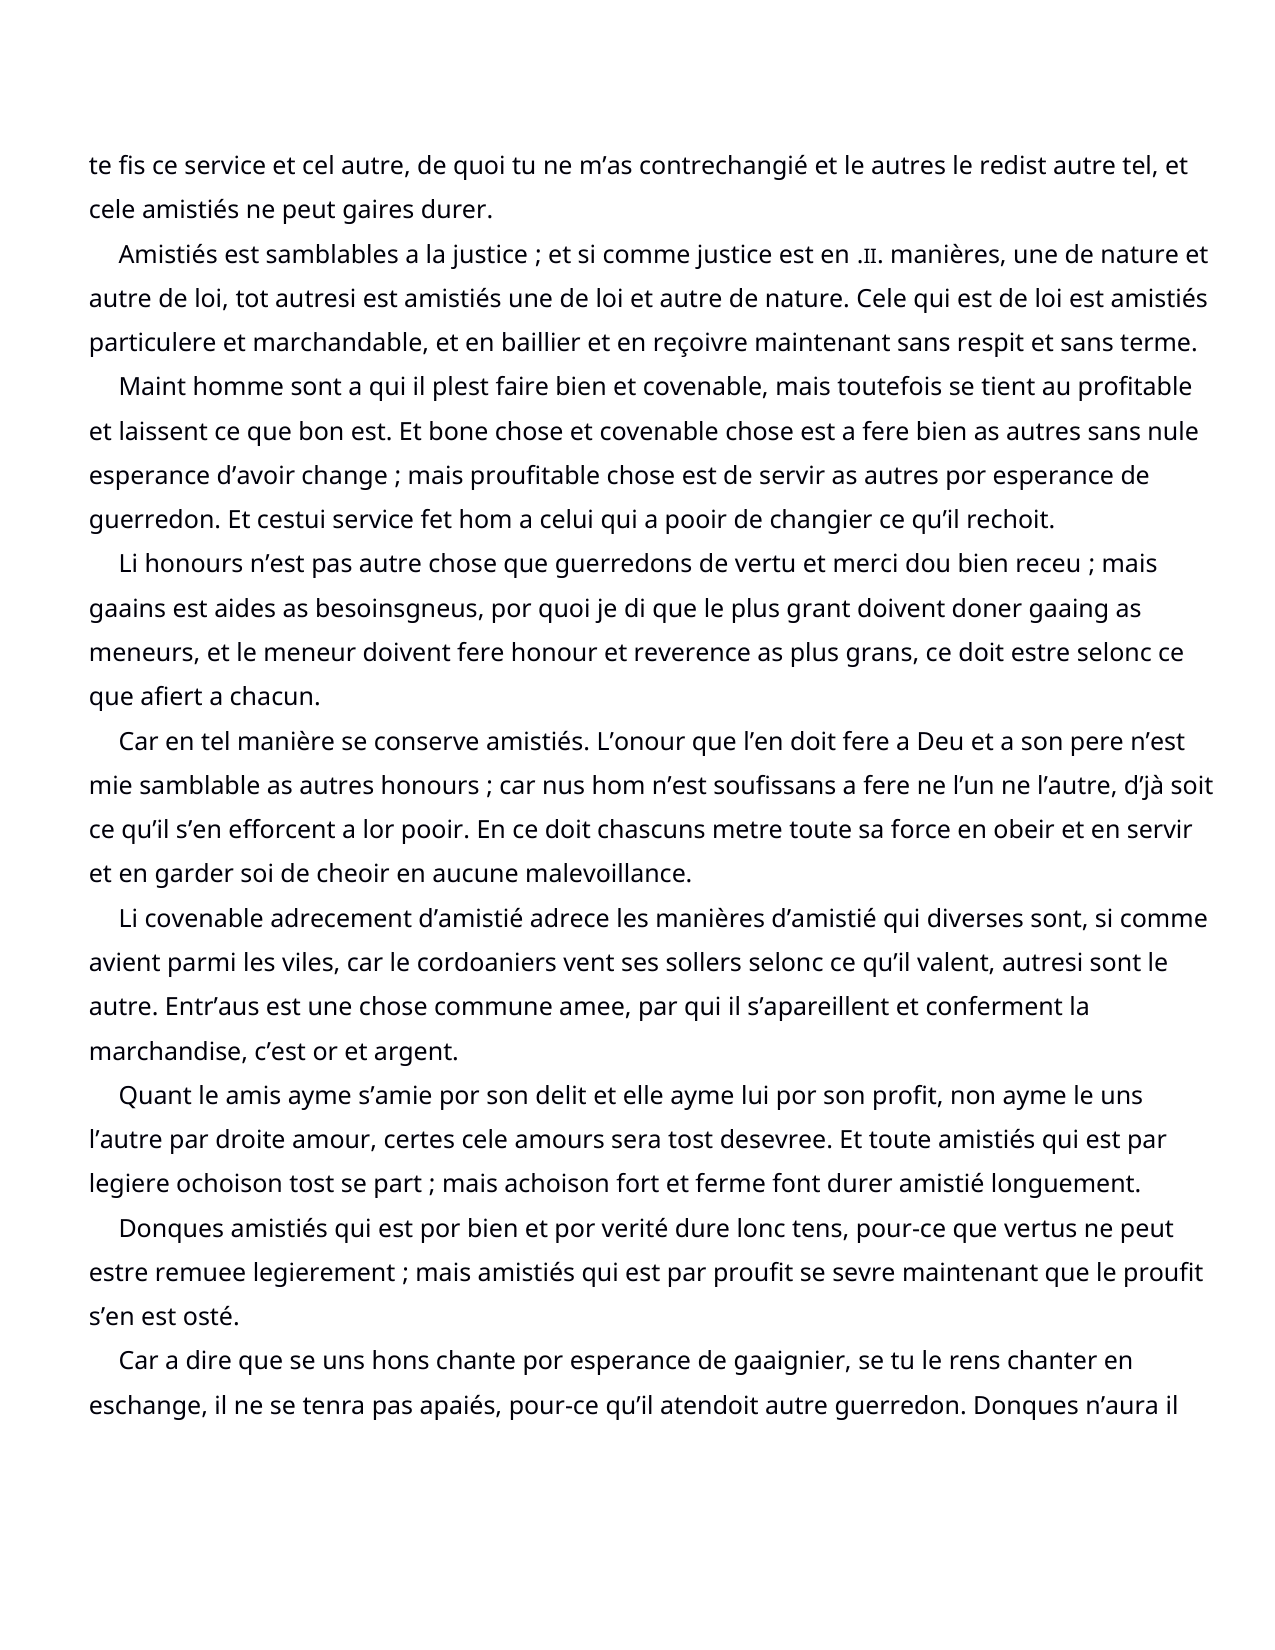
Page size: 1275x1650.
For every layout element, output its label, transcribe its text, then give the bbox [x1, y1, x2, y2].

text Maint homme sont a qui il plest faire bien et covenable, mais toutefois se tient au profitable et laissent ce que bon est. Et bone chose et covenable chose est a fere bien as autres sans nule esperance d’avoir change ; mais proufitable chose est de servir as autres por esperance de guerredon. Et cestui service fet hom a celui qui a pooir de changier ce qu’il rechoit. [89, 369, 1216, 536]
text Li honours n’est pas autre chose que guerredons de vertu et merci dou bien receu ; mais gaains est aides as besoinsgneus, por quoi je di que le plus grant doivent doner gaaing as meneurs, et le meneur doivent fere honour et reverence as plus grans, ce doit estre selonc ce que afiert a chacun. [89, 546, 1216, 713]
text Car en tel manière se conserve amistiés. L’onour que l’en doit fere a Deu et a son pere n’est mie samblable as autres honours ; car nus hom n’est soufissans a fere ne l’un ne l’autre, d’jà soit ce qu’il s’en efforcent a lor pooir. En ce doit chascuns metre toute sa force en obeir et en servir et en garder soi de cheoir en aucune malevoillance. [89, 723, 1216, 890]
text Car a dire que se uns hons chante por esperance de gaaignier, se tu le rens chanter en eschange, il ne se tenra pas apaiés, pour-ce qu’il atendoit autre guerredon. Donques n’aura il [89, 1343, 1216, 1421]
text Li covenable adrecement d’amistié adrece les manières d’amistié qui diverses sont, si comme avient parmi les viles, car le cordoaniers vent ses sollers selonc ce qu’il valent, autresi sont le autre. Entr’aus est une chose commune amee, par qui il s’apareillent et conferment la marchandise, c’est or et argent. [89, 900, 1216, 1067]
text Donques amistiés qui est por bien et por verité dure lonc tens, pour-ce que vertus ne peut estre remuee legierement ; mais amistiés qui est par proufit se sevre maintenant que le proufit s’en est osté. [89, 1210, 1216, 1333]
text Quant le amis ayme s’amie por son delit et elle ayme lui por son profit, non ayme le uns l’autre par droite amour, certes cele amours sera tost desevree. Et toute amistiés qui est par legiere ochoison tost se part ; mais achoison fort et ferme font durer amistié longuement. [89, 1077, 1216, 1200]
text Amistiés est samblables a la justice ; et si comme justice est en .ii. manières, une de nature et autre de loi, tot autresi est amistiés une de loi et autre de nature. Cele qui est de loi est amistiés particulere et marchandable, et en baillier et en reçoivre maintenant sans respit et sans terme. [89, 236, 1216, 359]
text te fis ce service et cel autre, de quoi tu ne m’as contrechangié et le autres le redist autre tel, et cele amistiés ne peut gaires durer. [89, 148, 1216, 226]
